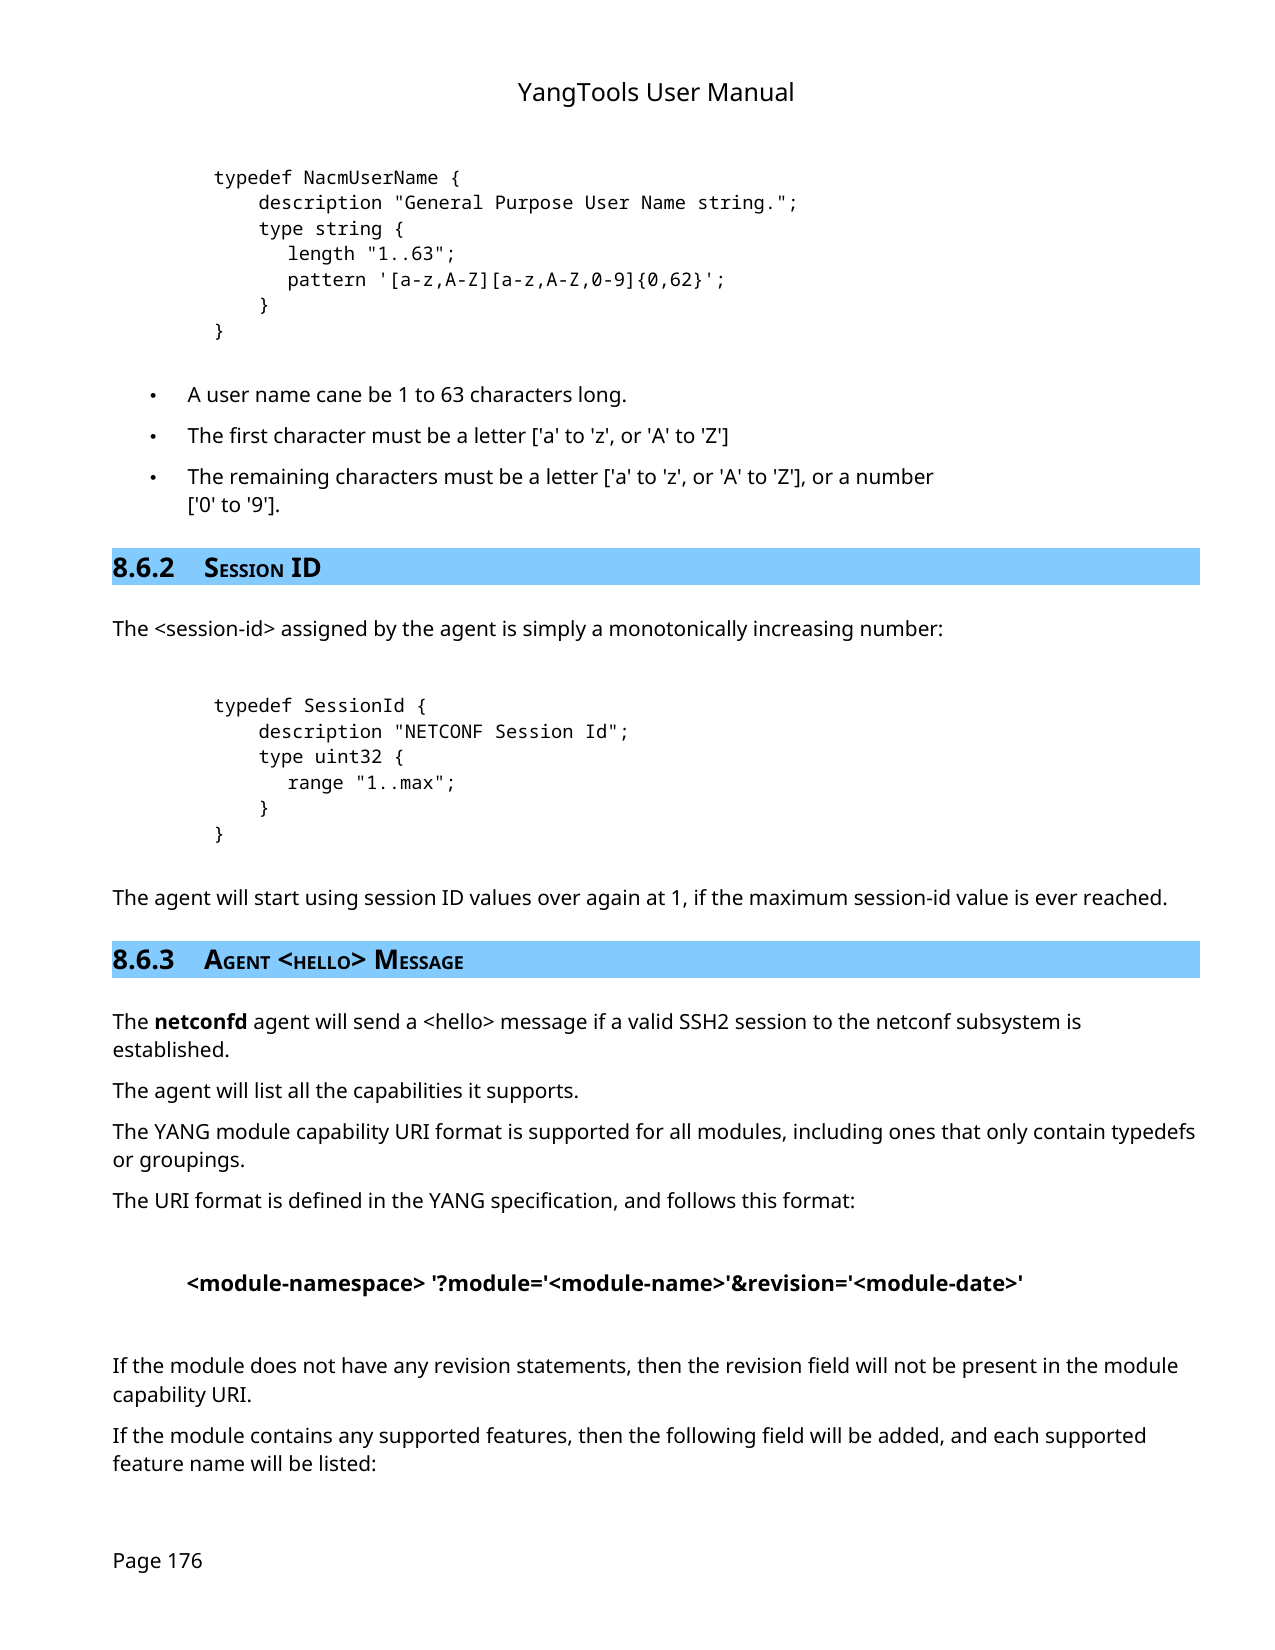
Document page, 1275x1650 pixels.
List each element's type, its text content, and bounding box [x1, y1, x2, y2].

text If the module contains any supported features, then the following field will be added, and each supported feature name will be listed: [112, 1421, 1200, 1478]
text If the module does not have any revision statements, then the revision field will not be present in the module capability URI. [112, 1352, 1200, 1408]
subtitle Session ID [112, 548, 1200, 585]
text typedef SessionId { description "NETCONF Session Id"; type uint32 { range "1..max"; } } [139, 693, 1200, 871]
list A user name cane be 1 to 63 characters long. [150, 380, 1200, 409]
text The URI format is defined in the YANG specification, and follows this format: [112, 1187, 1200, 1215]
text The <session-id> assigned by the agent is simply a monotonically increasing number: [112, 614, 1200, 643]
text The agent will list all the capabilities it supports. [112, 1076, 1200, 1105]
text typedef NacmUserName { description "General Purpose User Name string."; type string { length "1..63"; pattern '[a-z,A-Z][a-z,A-Z,0-9]{0,62}'; } } [139, 138, 1200, 368]
text The netconfd agent will send a <hello> message if a valid SSH2 session to the netconf subsystem is established. [112, 1007, 1200, 1064]
list The first character must be a letter ['a' to 'z', or 'A' to 'Z'] [150, 421, 1200, 449]
list The remaining characters must be a letter ['a' to 'z', or 'A' to 'Z'], or a number ['0' to '9']. [150, 462, 1200, 519]
text The YANG module capability URI format is supported for all modules, including ones that only contain typedefs or groupings. [112, 1117, 1200, 1174]
text <module-namespace> '?module='<module-name>'&revision='<module-date>' [112, 1268, 1200, 1298]
text The agent will start using session ID values over again at 1, if the maximum session-id value is ever reached. [112, 883, 1200, 912]
subtitle Agent <hello> Message [112, 941, 1200, 978]
